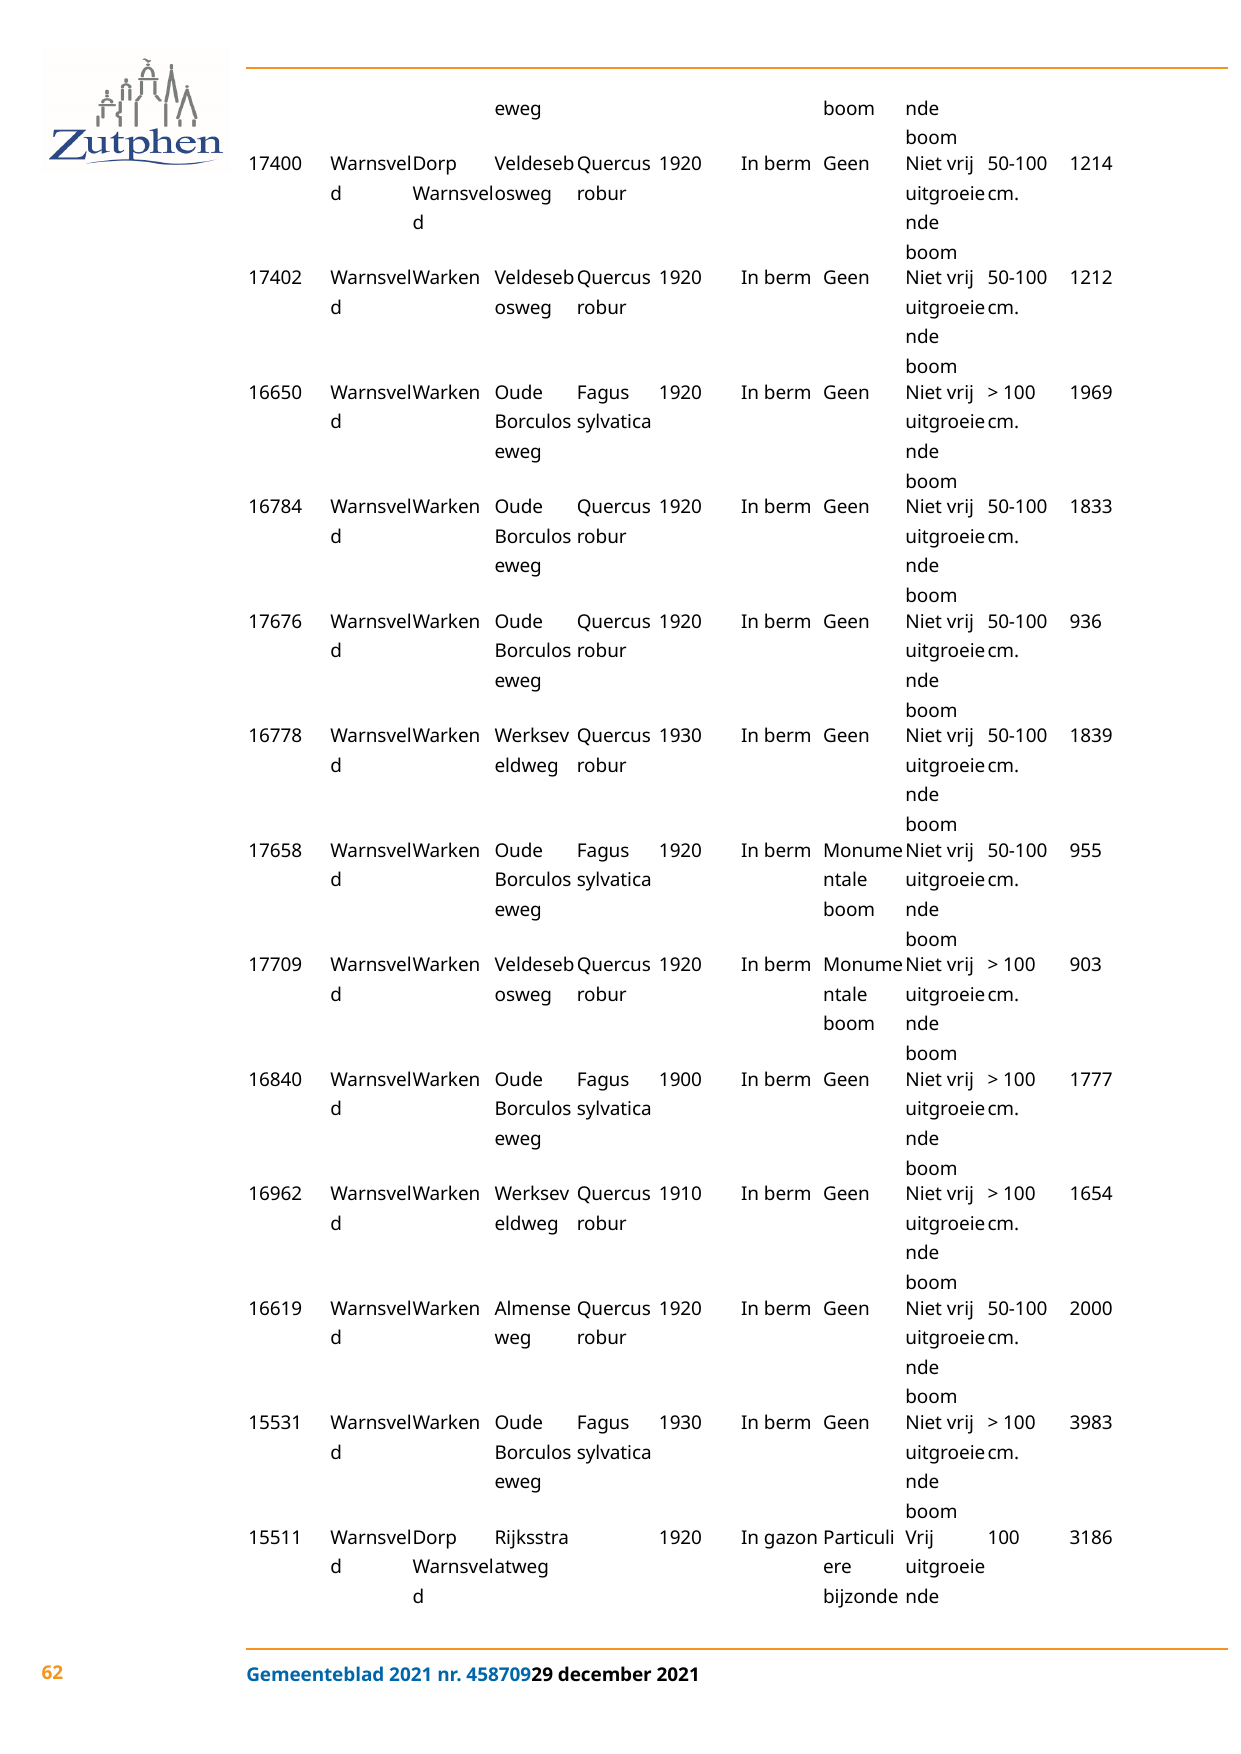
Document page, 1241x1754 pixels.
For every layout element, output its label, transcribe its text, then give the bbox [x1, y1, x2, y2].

table_cell 50-100 cm. [987, 608, 1069, 722]
table_cell Dorp Warnsveld [412, 1524, 494, 1609]
table_cell Warnsveld [330, 951, 412, 1066]
table_cell Vrij uitgroeiende [905, 1524, 987, 1609]
table_cell 17676 [248, 608, 330, 722]
table_cell Warnsveld [330, 1066, 412, 1180]
table_cell 16650 [248, 379, 330, 493]
table_cell 50-100 cm. [987, 1295, 1069, 1409]
table_cell 1930 [659, 1409, 741, 1524]
table_cell > 100 cm. [987, 1180, 1069, 1295]
table_cell 2000 [1069, 1295, 1152, 1409]
table_cell Particuliere bijzonde [823, 1524, 905, 1609]
table_cell 1833 [1069, 494, 1152, 608]
table_cell [412, 95, 494, 150]
table_cell Warken [412, 1409, 494, 1524]
table_cell > 100 cm. [987, 1409, 1069, 1524]
table_cell Niet vrij uitgroeiende boom [905, 1180, 987, 1295]
table_cell 1212 [1069, 265, 1152, 379]
table_cell Quercus robur [577, 265, 659, 379]
table_cell 1920 [659, 1295, 741, 1409]
table_cell Fagus sylvatica [577, 1066, 659, 1180]
table_cell 15531 [248, 1409, 330, 1524]
table_cell In gazon [741, 1524, 823, 1609]
table_cell [659, 95, 741, 150]
table_cell [248, 95, 330, 150]
table_cell 3186 [1069, 1524, 1152, 1609]
table_cell 1920 [659, 837, 741, 951]
table_cell 15511 [248, 1524, 330, 1609]
table_cell nde boom [905, 95, 987, 150]
table_cell 16619 [248, 1295, 330, 1409]
table_cell 16784 [248, 494, 330, 608]
table_cell [577, 1524, 659, 1609]
table_cell eweg [494, 95, 577, 150]
table_cell 16778 [248, 723, 330, 837]
table_cell Warnsveld [330, 837, 412, 951]
table_cell Niet vrij uitgroeiende boom [905, 608, 987, 722]
table_cell [1069, 95, 1152, 150]
table_cell Warken [412, 1066, 494, 1180]
table_cell Warnsveld [330, 494, 412, 608]
table_cell Geen [823, 1295, 905, 1409]
table_cell Warken [412, 379, 494, 493]
table_cell 3983 [1069, 1409, 1152, 1524]
table_cell Oude Borculoseweg [494, 379, 577, 493]
table_cell Warnsveld [330, 1180, 412, 1295]
table_cell 17400 [248, 150, 330, 264]
table_cell > 100 cm. [987, 1066, 1069, 1180]
table_cell 1969 [1069, 379, 1152, 493]
table_cell Geen [823, 379, 905, 493]
table_cell 1920 [659, 1524, 741, 1609]
table_cell Warnsveld [330, 379, 412, 493]
table_cell Warnsveld [330, 265, 412, 379]
picture [41, 47, 231, 172]
table_cell 903 [1069, 951, 1152, 1066]
table_cell Niet vrij uitgroeiende boom [905, 837, 987, 951]
table_cell Niet vrij uitgroeiende boom [905, 379, 987, 493]
table_cell Werkseveldweg [494, 1180, 577, 1295]
table_cell Oude Borculoseweg [494, 1066, 577, 1180]
table_cell 936 [1069, 608, 1152, 722]
table_cell Warken [412, 265, 494, 379]
table_cell In berm [741, 265, 823, 379]
table_cell [987, 95, 1069, 150]
table_cell In berm [741, 1409, 823, 1524]
table_cell Veldesebosweg [494, 150, 577, 264]
table_cell [741, 95, 823, 150]
table_cell Warken [412, 837, 494, 951]
table_cell 1654 [1069, 1180, 1152, 1295]
table_cell Almenseweg [494, 1295, 577, 1409]
table_cell Oude Borculoseweg [494, 608, 577, 722]
table_cell Quercus robur [577, 1295, 659, 1409]
table_cell Niet vrij uitgroeiende boom [905, 150, 987, 264]
table_cell [330, 95, 412, 150]
table_cell Oude Borculoseweg [494, 494, 577, 608]
table_cell Veldesebosweg [494, 951, 577, 1066]
table_cell Oude Borculoseweg [494, 837, 577, 951]
table_cell boom [823, 95, 905, 150]
table_cell 1920 [659, 494, 741, 608]
table_cell 1910 [659, 1180, 741, 1295]
table_cell In berm [741, 1066, 823, 1180]
table_cell In berm [741, 608, 823, 722]
table_cell 50-100 cm. [987, 150, 1069, 264]
table_cell 955 [1069, 837, 1152, 951]
table_cell In berm [741, 1180, 823, 1295]
table_cell Warnsveld [330, 1524, 412, 1609]
table_cell Niet vrij uitgroeiende boom [905, 494, 987, 608]
table_cell 1930 [659, 723, 741, 837]
table_cell Geen [823, 265, 905, 379]
table_cell 1777 [1069, 1066, 1152, 1180]
table_cell 50-100 cm. [987, 265, 1069, 379]
table_cell 1839 [1069, 723, 1152, 837]
table_cell Geen [823, 608, 905, 722]
table_cell 17658 [248, 837, 330, 951]
table_cell Warken [412, 494, 494, 608]
table_cell Niet vrij uitgroeiende boom [905, 265, 987, 379]
table_cell Niet vrij uitgroeiende boom [905, 1409, 987, 1524]
table_cell 17402 [248, 265, 330, 379]
table_cell 1920 [659, 951, 741, 1066]
table_cell Warken [412, 1180, 494, 1295]
table_cell Fagus sylvatica [577, 379, 659, 493]
table_cell 100 [987, 1524, 1069, 1609]
table_cell In berm [741, 379, 823, 493]
table_cell Fagus sylvatica [577, 837, 659, 951]
table_cell Quercus robur [577, 608, 659, 722]
table_cell 50-100 cm. [987, 723, 1069, 837]
table_cell Oude Borculoseweg [494, 1409, 577, 1524]
table_cell Niet vrij uitgroeiende boom [905, 1066, 987, 1180]
table_cell 1900 [659, 1066, 741, 1180]
table_cell Niet vrij uitgroeiende boom [905, 951, 987, 1066]
table_cell Veldesebosweg [494, 265, 577, 379]
table_cell Niet vrij uitgroeiende boom [905, 1295, 987, 1409]
table_cell Geen [823, 1180, 905, 1295]
table_cell > 100 cm. [987, 379, 1069, 493]
table_cell Werkseveldweg [494, 723, 577, 837]
table_cell 17709 [248, 951, 330, 1066]
table_cell 50-100 cm. [987, 837, 1069, 951]
table_cell Monumentale boom [823, 837, 905, 951]
table_cell Warnsveld [330, 608, 412, 722]
table_cell 1920 [659, 379, 741, 493]
table_cell Warken [412, 608, 494, 722]
table_cell Quercus robur [577, 494, 659, 608]
table_cell In berm [741, 723, 823, 837]
table_cell 1920 [659, 150, 741, 264]
table_cell Quercus robur [577, 951, 659, 1066]
table_cell Rijksstraatweg [494, 1524, 577, 1609]
table_cell Dorp Warnsveld [412, 150, 494, 264]
table_cell In berm [741, 837, 823, 951]
table_cell Quercus robur [577, 1180, 659, 1295]
table_cell Niet vrij uitgroeiende boom [905, 723, 987, 837]
table_cell Fagus sylvatica [577, 1409, 659, 1524]
table_cell Warken [412, 723, 494, 837]
table_cell In berm [741, 951, 823, 1066]
table_cell 1920 [659, 265, 741, 379]
table_cell Geen [823, 494, 905, 608]
table_cell Geen [823, 150, 905, 264]
table_cell Quercus robur [577, 150, 659, 264]
table_cell Warnsveld [330, 1295, 412, 1409]
table_cell In berm [741, 1295, 823, 1409]
table_cell In berm [741, 494, 823, 608]
table_cell 16962 [248, 1180, 330, 1295]
table_cell Geen [823, 1409, 905, 1524]
table_cell Quercus robur [577, 723, 659, 837]
table_cell Warnsveld [330, 1409, 412, 1524]
table_cell Warken [412, 1295, 494, 1409]
table_cell [577, 95, 659, 150]
table_cell Warken [412, 951, 494, 1066]
table_cell In berm [741, 150, 823, 264]
table_cell 1920 [659, 608, 741, 722]
table_cell 1214 [1069, 150, 1152, 264]
table_cell Warnsveld [330, 723, 412, 837]
table_cell Geen [823, 1066, 905, 1180]
table_cell 16840 [248, 1066, 330, 1180]
table_cell Warnsveld [330, 150, 412, 264]
table_cell > 100 cm. [987, 951, 1069, 1066]
table_cell Geen [823, 723, 905, 837]
table_cell Monumentale boom [823, 951, 905, 1066]
table_cell 50-100 cm. [987, 494, 1069, 608]
